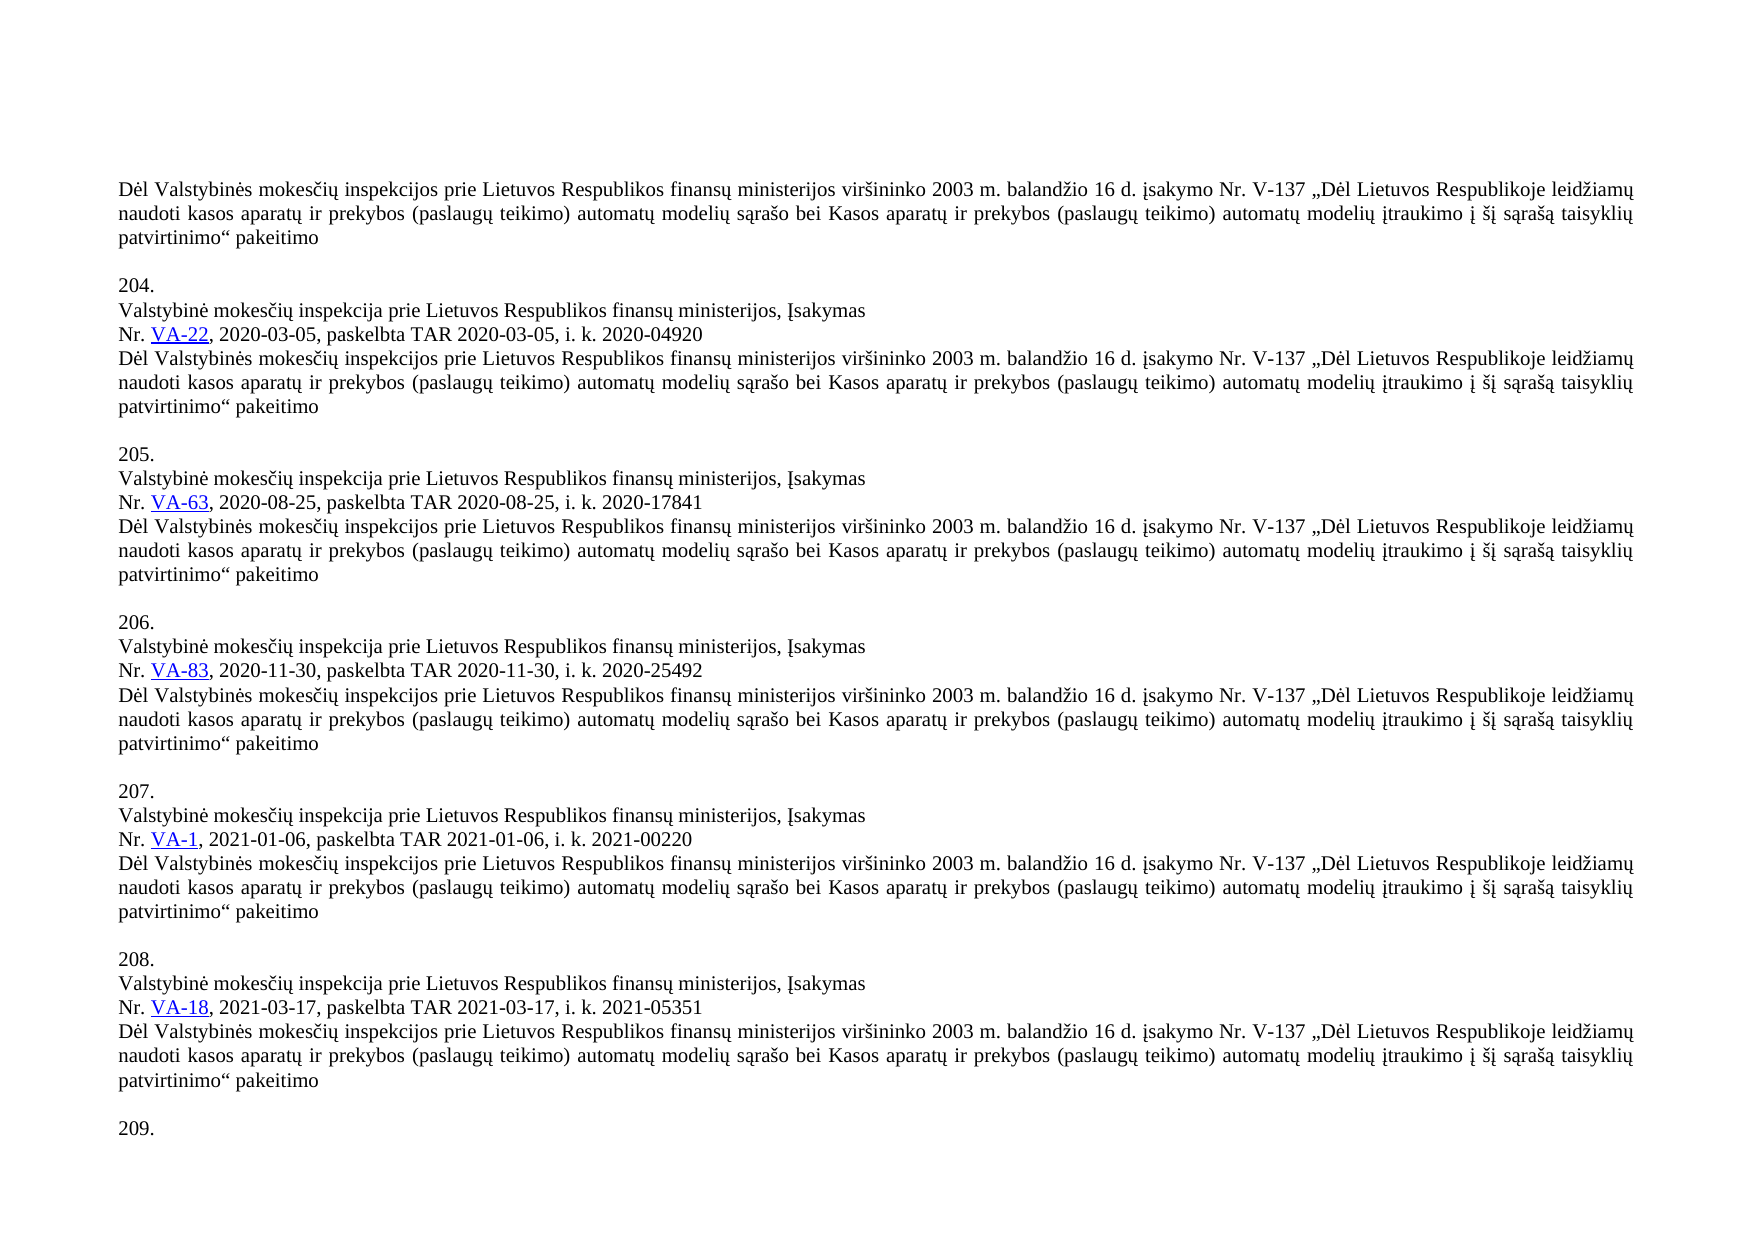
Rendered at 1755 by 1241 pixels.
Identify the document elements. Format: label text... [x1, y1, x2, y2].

text 207. [118, 779, 1636, 803]
text Dėl Valstybinės mokesčių inspekcijos prie Lietuvos Respublikos finansų ministerijos viršininko 2003 m. balandžio 16 d. įsakymo Nr. V-137 „Dėl Lietuvos Respublikoje leidžiamų naudoti kasos aparatų ir prekybos (paslaugų teikimo) automatų modelių sąrašo bei Kasos aparatų ir prekybos (paslaugų teikimo) automatų modelių įtraukimo į šį sąrašą taisyklių patvirtinimo“ pakeitimo [118, 682, 1636, 755]
text 204. [118, 273, 1636, 297]
text Valstybinė mokesčių inspekcija prie Lietuvos Respublikos finansų ministerijos, Įsakymas [118, 297, 1636, 322]
text 205. [118, 442, 1636, 466]
text Valstybinė mokesčių inspekcija prie Lietuvos Respublikos finansų ministerijos, Įsakymas [118, 634, 1636, 658]
text Nr. VA-18, 2021-03-17, paskelbta TAR 2021-03-17, i. k. 2021-05351 [118, 995, 1636, 1019]
text Nr. VA-83, 2020-11-30, paskelbta TAR 2020-11-30, i. k. 2020-25492 [118, 658, 1636, 682]
text Valstybinė mokesčių inspekcija prie Lietuvos Respublikos finansų ministerijos, Įsakymas [118, 971, 1636, 995]
text Dėl Valstybinės mokesčių inspekcijos prie Lietuvos Respublikos finansų ministerijos viršininko 2003 m. balandžio 16 d. įsakymo Nr. V-137 „Dėl Lietuvos Respublikoje leidžiamų naudoti kasos aparatų ir prekybos (paslaugų teikimo) automatų modelių sąrašo bei Kasos aparatų ir prekybos (paslaugų teikimo) automatų modelių įtraukimo į šį sąrašą taisyklių patvirtinimo“ pakeitimo [118, 851, 1636, 923]
text Dėl Valstybinės mokesčių inspekcijos prie Lietuvos Respublikos finansų ministerijos viršininko 2003 m. balandžio 16 d. įsakymo Nr. V-137 „Dėl Lietuvos Respublikoje leidžiamų naudoti kasos aparatų ir prekybos (paslaugų teikimo) automatų modelių sąrašo bei Kasos aparatų ir prekybos (paslaugų teikimo) automatų modelių įtraukimo į šį sąrašą taisyklių patvirtinimo“ pakeitimo [118, 514, 1636, 586]
text Dėl Valstybinės mokesčių inspekcijos prie Lietuvos Respublikos finansų ministerijos viršininko 2003 m. balandžio 16 d. įsakymo Nr. V-137 „Dėl Lietuvos Respublikoje leidžiamų naudoti kasos aparatų ir prekybos (paslaugų teikimo) automatų modelių sąrašo bei Kasos aparatų ir prekybos (paslaugų teikimo) automatų modelių įtraukimo į šį sąrašą taisyklių patvirtinimo“ pakeitimo [118, 177, 1636, 249]
text Dėl Valstybinės mokesčių inspekcijos prie Lietuvos Respublikos finansų ministerijos viršininko 2003 m. balandžio 16 d. įsakymo Nr. V-137 „Dėl Lietuvos Respublikoje leidžiamų naudoti kasos aparatų ir prekybos (paslaugų teikimo) automatų modelių sąrašo bei Kasos aparatų ir prekybos (paslaugų teikimo) automatų modelių įtraukimo į šį sąrašą taisyklių patvirtinimo“ pakeitimo [118, 346, 1636, 418]
text 208. [118, 947, 1636, 971]
text Nr. VA-63, 2020-08-25, paskelbta TAR 2020-08-25, i. k. 2020-17841 [118, 490, 1636, 514]
text Valstybinė mokesčių inspekcija prie Lietuvos Respublikos finansų ministerijos, Įsakymas [118, 803, 1636, 827]
text Nr. VA-22, 2020-03-05, paskelbta TAR 2020-03-05, i. k. 2020-04920 [118, 322, 1636, 346]
text 209. [118, 1116, 1636, 1140]
text 206. [118, 610, 1636, 634]
text Dėl Valstybinės mokesčių inspekcijos prie Lietuvos Respublikos finansų ministerijos viršininko 2003 m. balandžio 16 d. įsakymo Nr. V-137 „Dėl Lietuvos Respublikoje leidžiamų naudoti kasos aparatų ir prekybos (paslaugų teikimo) automatų modelių sąrašo bei Kasos aparatų ir prekybos (paslaugų teikimo) automatų modelių įtraukimo į šį sąrašą taisyklių patvirtinimo“ pakeitimo [118, 1019, 1636, 1092]
text Valstybinė mokesčių inspekcija prie Lietuvos Respublikos finansų ministerijos, Įsakymas [118, 466, 1636, 490]
text Nr. VA-1, 2021-01-06, paskelbta TAR 2021-01-06, i. k. 2021-00220 [118, 827, 1636, 851]
